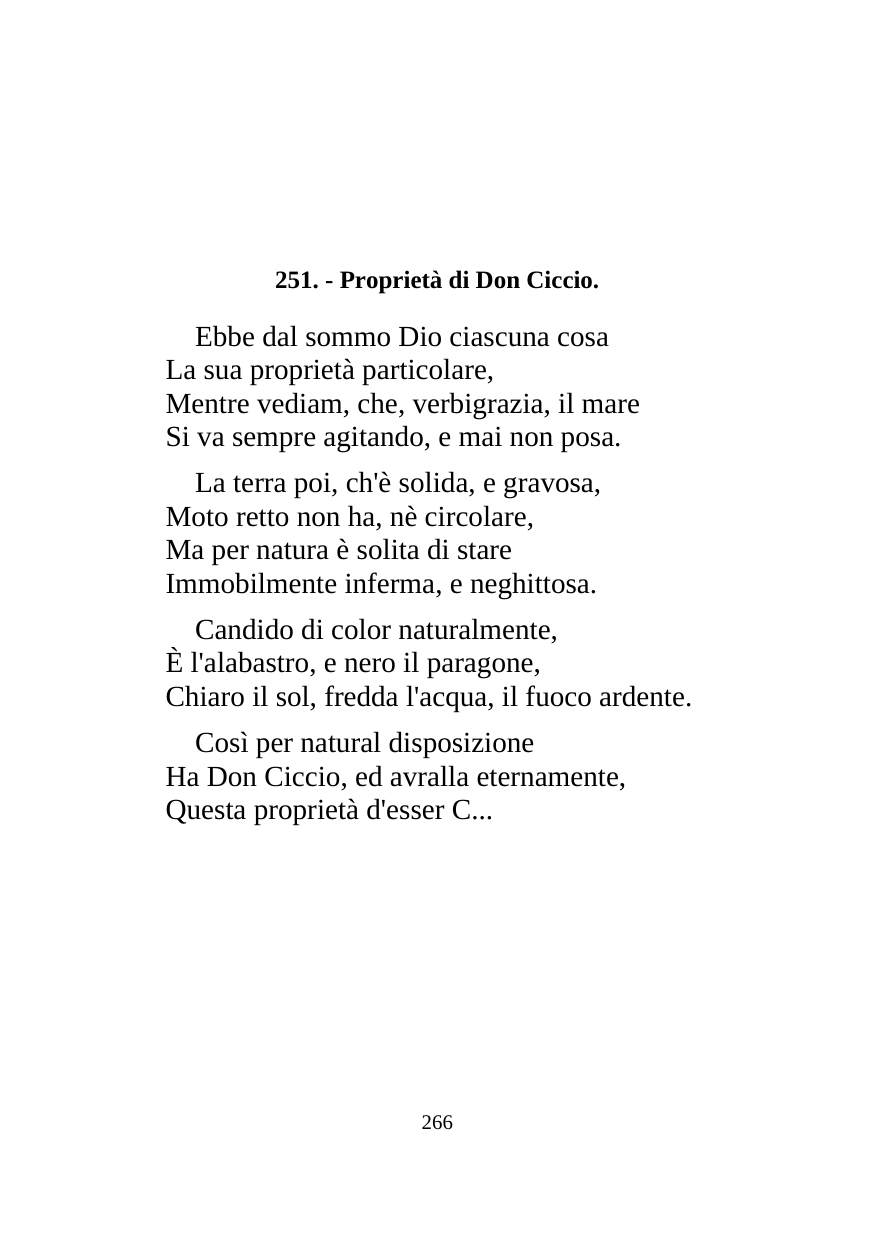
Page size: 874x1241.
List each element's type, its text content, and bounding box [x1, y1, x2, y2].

text Così per natural disposizione Ha Don Ciccio, ed avralla eternamente, Questa proprietà d'esser C... [165, 725, 768, 826]
text Ebbe dal sommo Dio ciascuna cosa La sua proprietà particolare, Mentre vediam, che, verbigrazia, il mare Si va sempre agitando, e mai non posa. [165, 319, 768, 453]
text 251. - Proprietà di Don Ciccio. [106, 265, 768, 294]
text Candido di color naturalmente, È l'alabastro, e nero il paragone, Chiaro il sol, fredda l'acqua, il fuoco ardente. [165, 612, 768, 713]
text La terra poi, ch'è solida, e gravosa, Moto retto non ha, nè circolare, Ma per natura è solita di stare Immobilmente inferma, e neghittosa. [165, 465, 768, 599]
